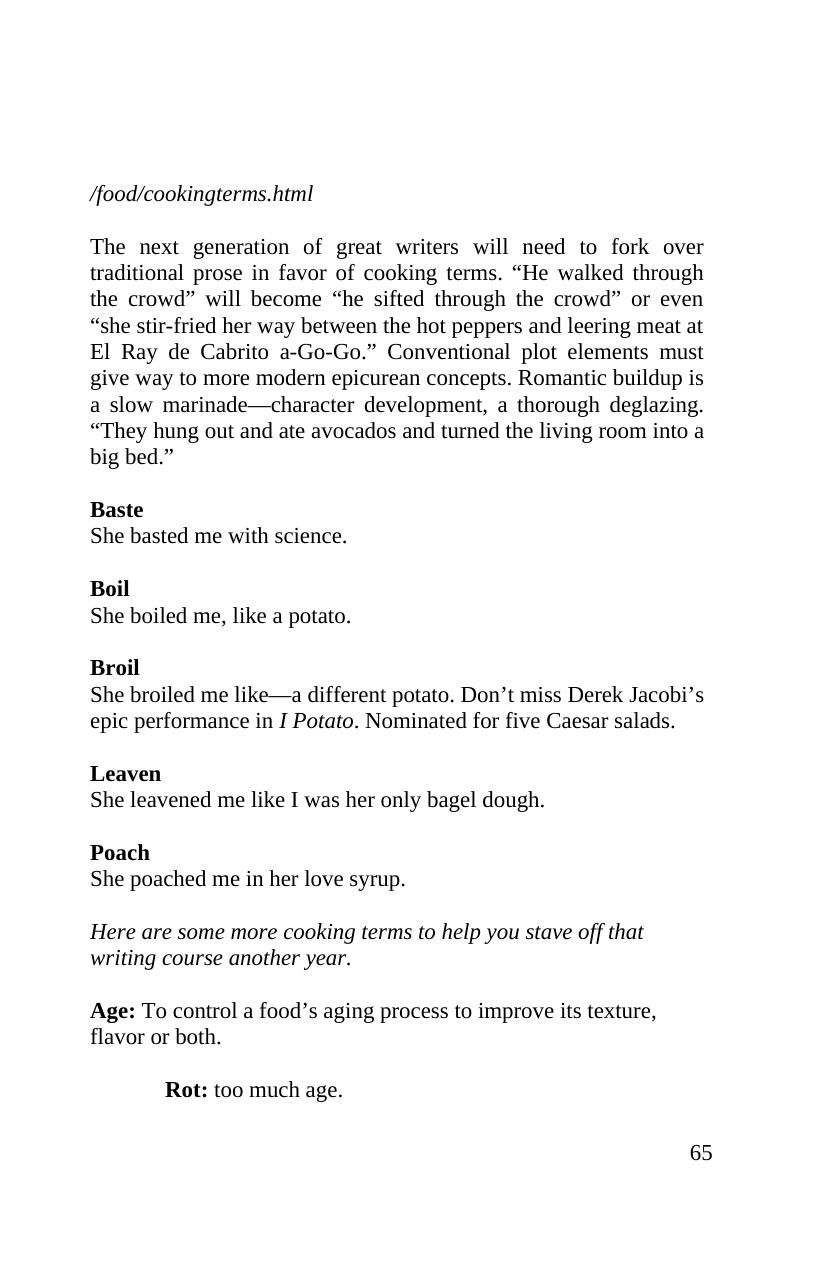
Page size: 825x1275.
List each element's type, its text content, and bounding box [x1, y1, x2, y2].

text Leaven [90, 760, 705, 786]
text She basted me with science. [90, 523, 705, 549]
text Age: To control a food’s aging process to improve its texture, flavor or both. [90, 997, 705, 1050]
text Boil [90, 575, 705, 602]
text Baste [90, 496, 705, 523]
text /food/cookingterms.html [90, 180, 712, 206]
text She leavened me like I was her only bagel dough. [90, 786, 705, 812]
text She poached me in her love syrup. [90, 865, 705, 892]
text She broiled me like—a different potato. Don’t miss Derek Jacobi’s epic performance in I Potato. Nominated for five Caesar salads. [90, 681, 705, 733]
text Poach [90, 839, 705, 865]
text Rot: too much age. [165, 1076, 705, 1102]
text The next generation of great writers will need to fork over traditional prose in favor of cooking terms. “He walked through the crowd” will become “he sifted through the crowd” or even “she stir-fried her way between the hot peppers and leering meat at El Ray de Cabrito a-Go-Go.” Conventional plot elements must give way to more modern epicurean concepts. Romantic buildup is a slow marinade—character development, a thorough deglazing. “They hung out and ate avocados and turned the living room into a big bed.” [90, 233, 705, 470]
text She boiled me, like a potato. [90, 602, 705, 628]
text Here are some more cooking terms to help you stave off that writing course another year. [90, 918, 705, 971]
text Broil [90, 654, 705, 681]
